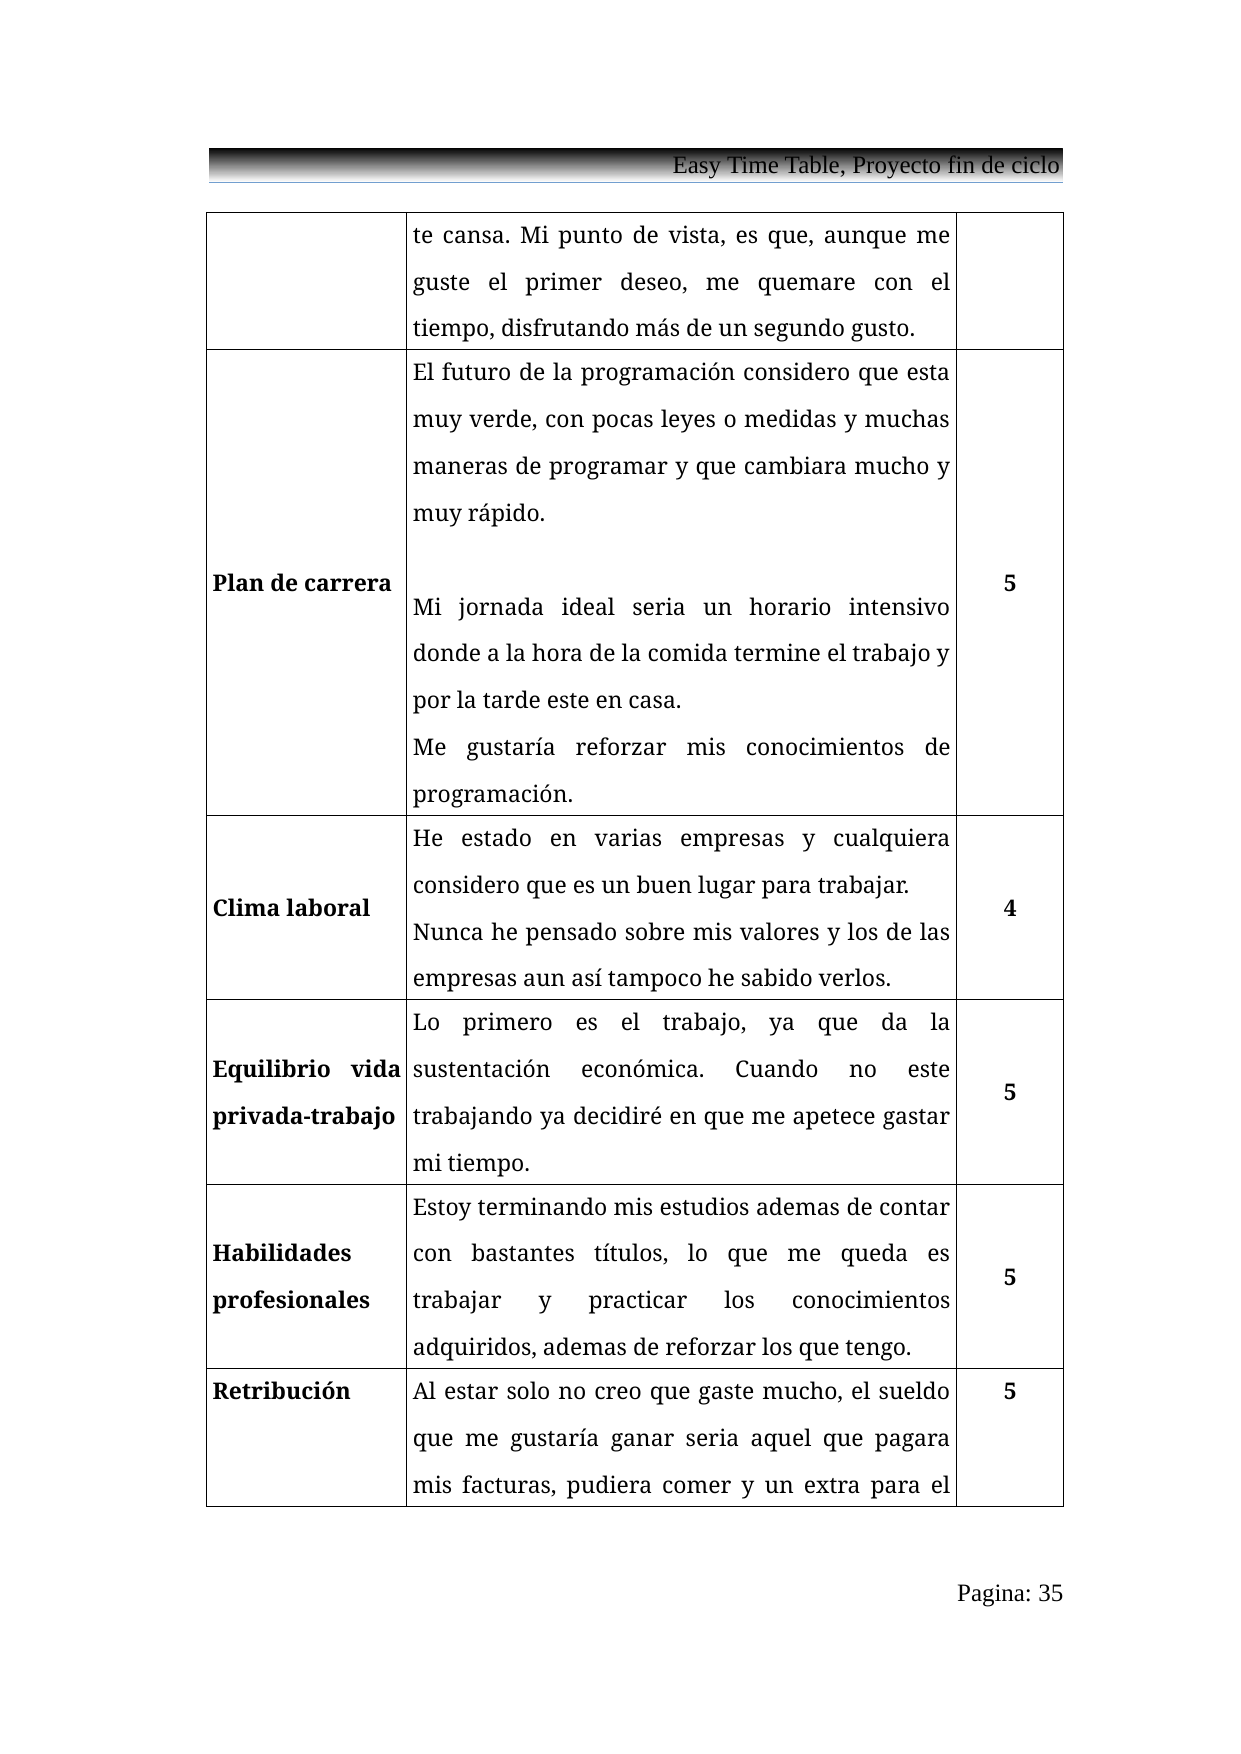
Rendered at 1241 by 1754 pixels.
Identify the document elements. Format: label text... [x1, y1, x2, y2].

table_cell 5 [957, 1185, 1063, 1368]
table_cell Retribución [207, 1369, 406, 1506]
table_cell El futuro de la programación considero que esta muy verde, con pocas leyes o medidas y muchas maneras de programar y que cambiara mucho y muy rápido. Mi jornada ideal seria un horario intensivo donde a la hora de la comida termine el trabajo y por la tarde este en casa. Me gustaría reforzar mis conocimientos de programación. [407, 350, 956, 815]
table_cell 5 [957, 1000, 1063, 1184]
table_cell Clima laboral [207, 816, 406, 999]
table_cell Equilibrio vida privada-trabajo [207, 1000, 406, 1184]
table_cell Al estar solo no creo que gaste mucho, el sueldo que me gustaría ganar seria aquel que pagara mis facturas, pudiera comer y un extra para el [407, 1369, 956, 1506]
table_cell te cansa. Mi punto de vista, es que, aunque me guste el primer deseo, me quemare con el tiempo, disfrutando más de un segundo gusto. [407, 213, 956, 349]
table_cell He estado en varias empresas y cualquiera considero que es un buen lugar para trabajar. Nunca he pensado sobre mis valores y los de las empresas aun así tampoco he sabido verlos. [407, 816, 956, 999]
table_cell 5 [957, 350, 1063, 815]
table_cell 5 [957, 1369, 1063, 1506]
table_cell Lo primero es el trabajo, ya que da la sustentación económica. Cuando no este trabajando ya decidiré en que me apetece gastar mi tiempo. [407, 1000, 956, 1184]
table_cell [957, 213, 1063, 349]
table_cell [207, 213, 406, 349]
table_cell Plan de carrera [207, 350, 406, 815]
table_cell Estoy terminando mis estudios ademas de contar con bastantes títulos, lo que me queda es trabajar y practicar los conocimientos adquiridos, ademas de reforzar los que tengo. [407, 1185, 956, 1368]
table_cell 4 [957, 816, 1063, 999]
table_cell Habilidades profesionales [207, 1185, 406, 1368]
